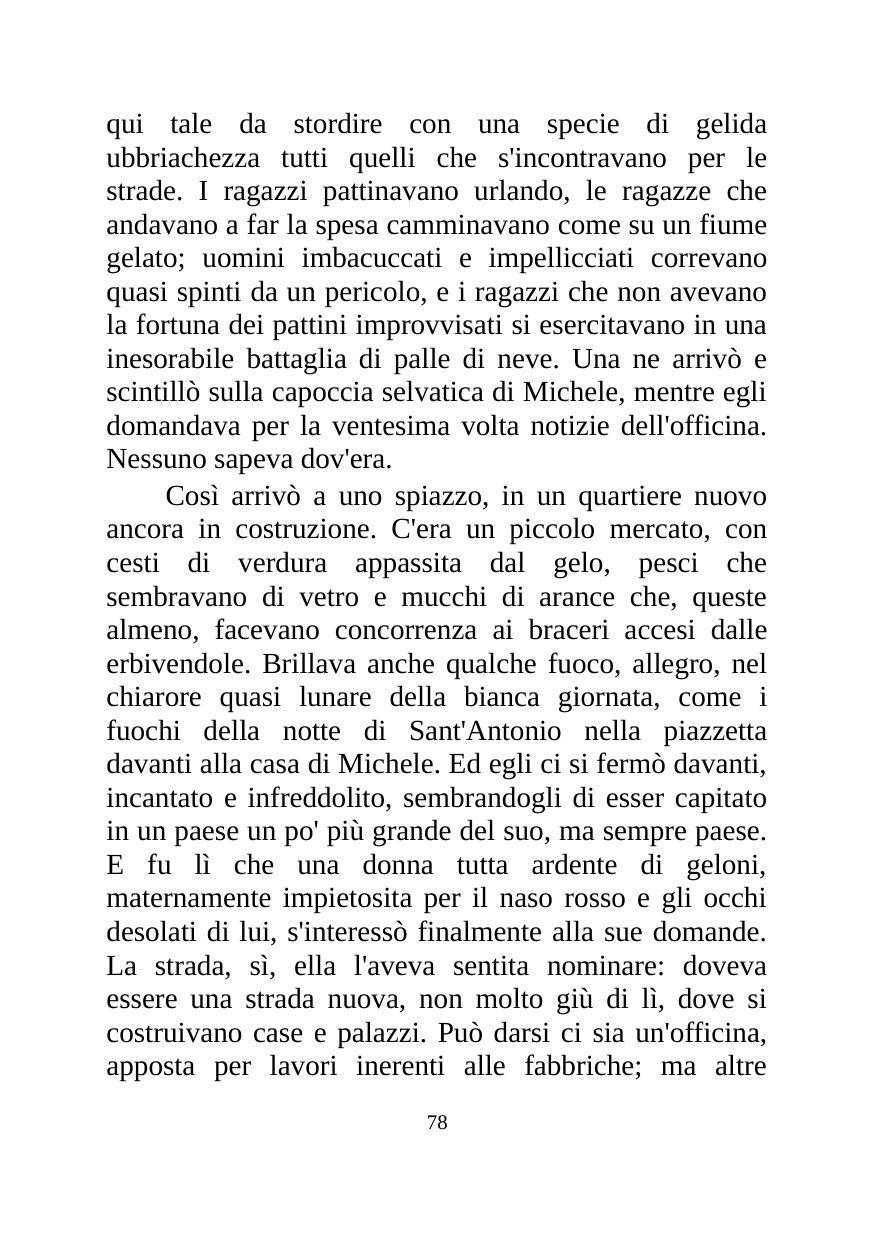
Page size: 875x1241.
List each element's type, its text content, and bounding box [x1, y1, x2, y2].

text qui tale da stordire con una specie di gelida ubbriachezza tutti quelli che s'incontravano per le strade. I ragazzi pattinavano urlando, le ragazze che andavano a far la spesa camminavano come su un fiume gelato; uomini imbacuccati e impellicciati correvano quasi spinti da un pericolo, e i ragazzi che non avevano la fortuna dei pattini improvvisati si esercitavano in una inesorabile battaglia di palle di neve. Una ne arrivò e scintillò sulla capoccia selvatica di Michele, mentre egli domandava per la ventesima volta notizie dell'officina. Nessuno sapeva dov'era. [106, 106, 768, 475]
text Così arrivò a uno spiazzo, in un quartiere nuovo ancora in costruzione. C'era un piccolo mercato, con cesti di verdura appassita dal gelo, pesci che sembravano di vetro e mucchi di arance che, queste almeno, facevano concorrenza ai braceri accesi dalle erbivendole. Brillava anche qualche fuoco, allegro, nel chiarore quasi lunare della bianca giornata, come i fuochi della notte di Sant'Antonio nella piazzetta davanti alla casa di Michele. Ed egli ci si fermò davanti, incantato e infreddolito, sembrandogli di esser capitato in un paese un po' più grande del suo, ma sempre paese. E fu lì che una donna tutta ardente di geloni, maternamente impietosita per il naso rosso e gli occhi desolati di lui, s'interessò finalmente alla sue domande. La strada, sì, ella l'aveva sentita nominare: doveva essere una strada nuova, non molto giù di lì, dove si costruivano case e palazzi. Può darsi ci sia un'officina, apposta per lavori inerenti alle fabbriche; ma altre [106, 478, 768, 1082]
